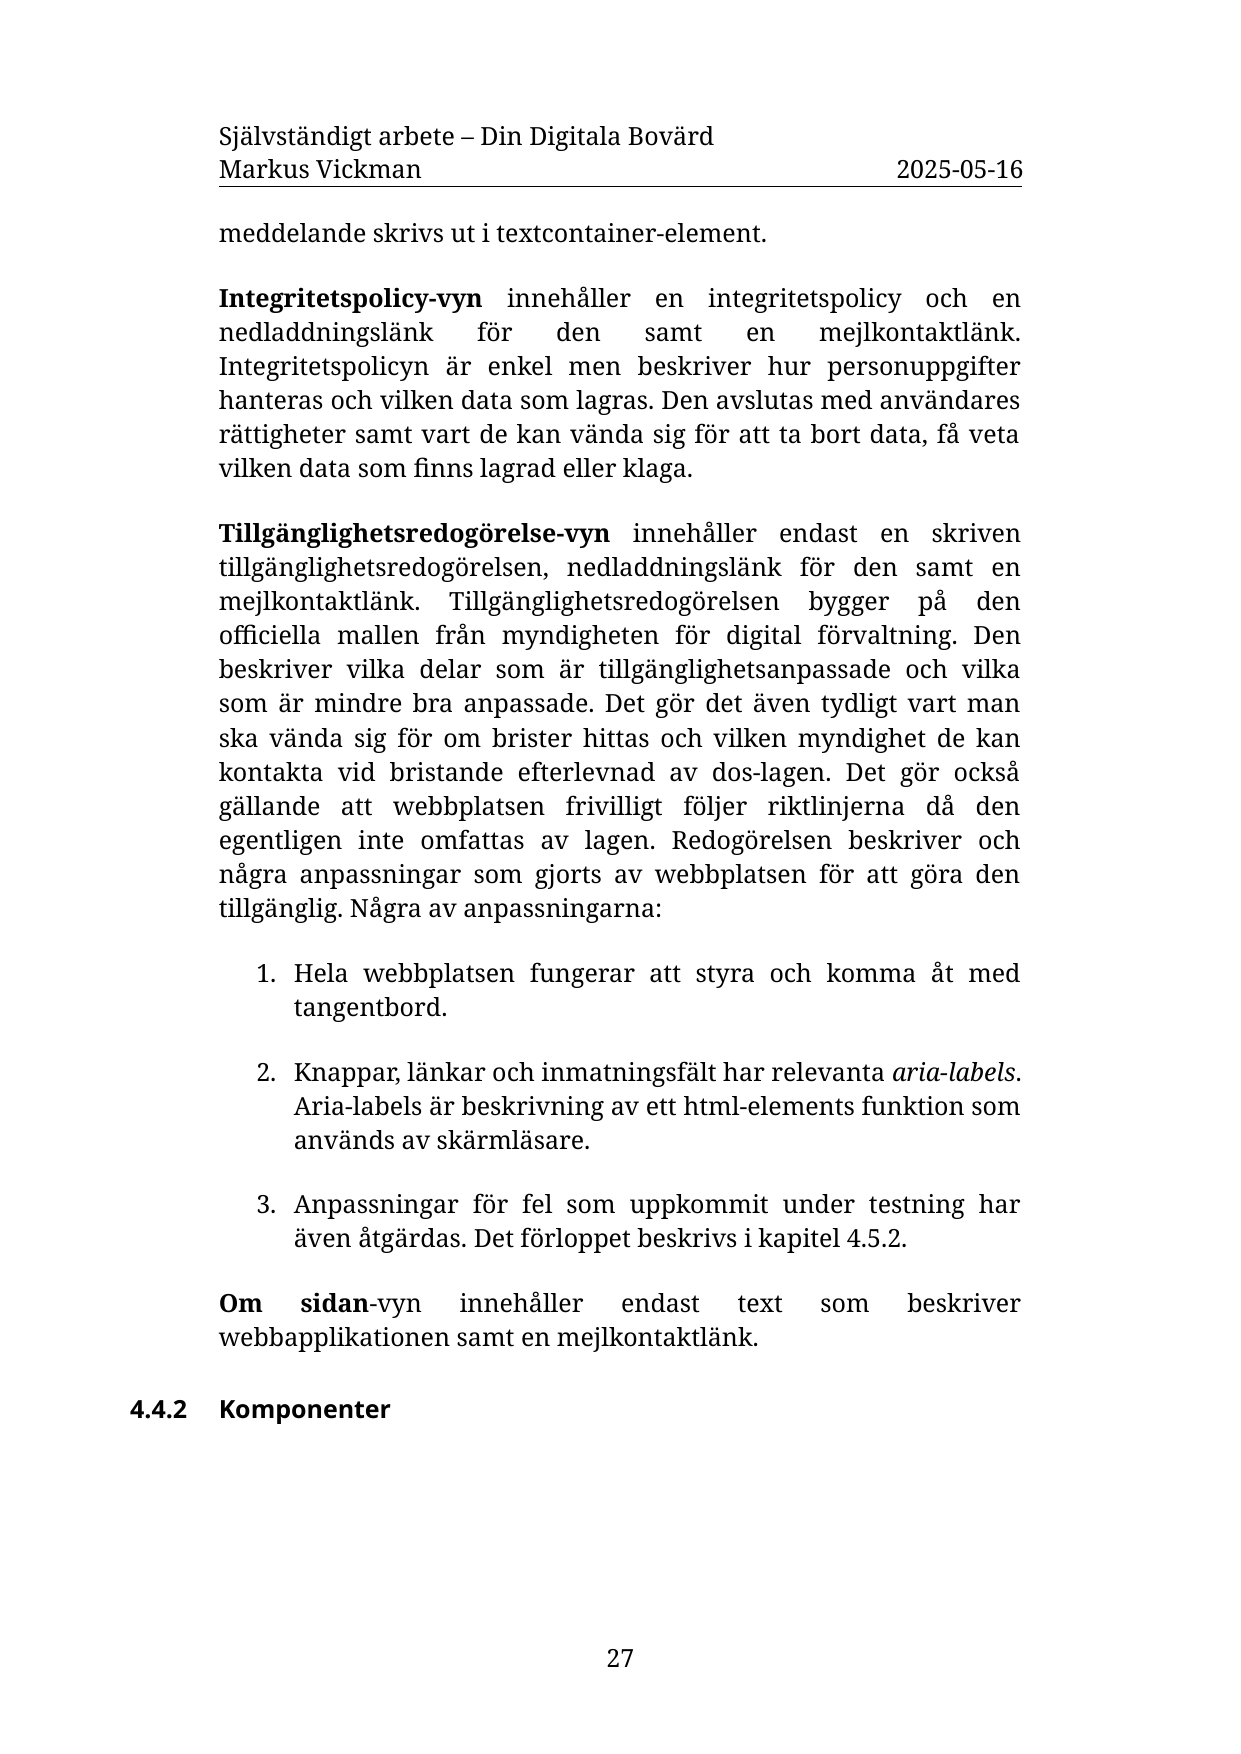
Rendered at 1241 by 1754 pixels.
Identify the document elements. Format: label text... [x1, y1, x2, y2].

list Knappar, länkar och inmatningsfält har relevanta aria-labels. Aria-labels är beskrivning av ett html-elements funktion som används av skärmläsare. [256, 1054, 1022, 1156]
subtitle Komponenter [130, 1391, 1022, 1425]
text meddelande skrivs ut i textcontainer-element. [218, 216, 1022, 250]
text Tillgänglighetsredogörelse-vyn innehåller endast en skriven tillgänglighetsredogörelsen, nedladdningslänk för den samt en mejlkontaktlänk. Tillgänglighetsredogörelsen bygger på den officiella mallen från myndigheten för digital förvaltning. Den beskriver vilka delar som är tillgänglighetsanpassade och vilka som är mindre bra anpassade. Det gör det även tydligt vart man ska vända sig för om brister hittas och vilken myndighet de kan kontakta vid bristande efterlevnad av dos-lagen. Det gör också gällande att webbplatsen frivilligt följer riktlinjerna då den egentligen inte omfattas av lagen. Redogörelsen beskriver och några anpassningar som gjorts av webbplatsen för att göra den tillgänglig. Några av anpassningarna: [218, 516, 1022, 924]
list Anpassningar för fel som uppkommit under testning har även åtgärdas. Det förloppet beskrivs i kapitel 4.5.2. [256, 1187, 1022, 1255]
text Integritetspolicy-vyn innehåller en integritetspolicy och en nedladdningslänk för den samt en mejlkontaktlänk. Integritetspolicyn är enkel men beskriver hur personuppgifter hanteras och vilken data som lagras. Den avslutas med användares rättigheter samt vart de kan vända sig för att ta bort data, få veta vilken data som finns lagrad eller klaga. [218, 281, 1022, 485]
list Hela webbplatsen fungerar att styra och komma åt med tangentbord. [256, 955, 1022, 1023]
text Om sidan-vyn innehåller endast text som beskriver webbapplikationen samt en mejlkontaktlänk. [218, 1286, 1022, 1354]
